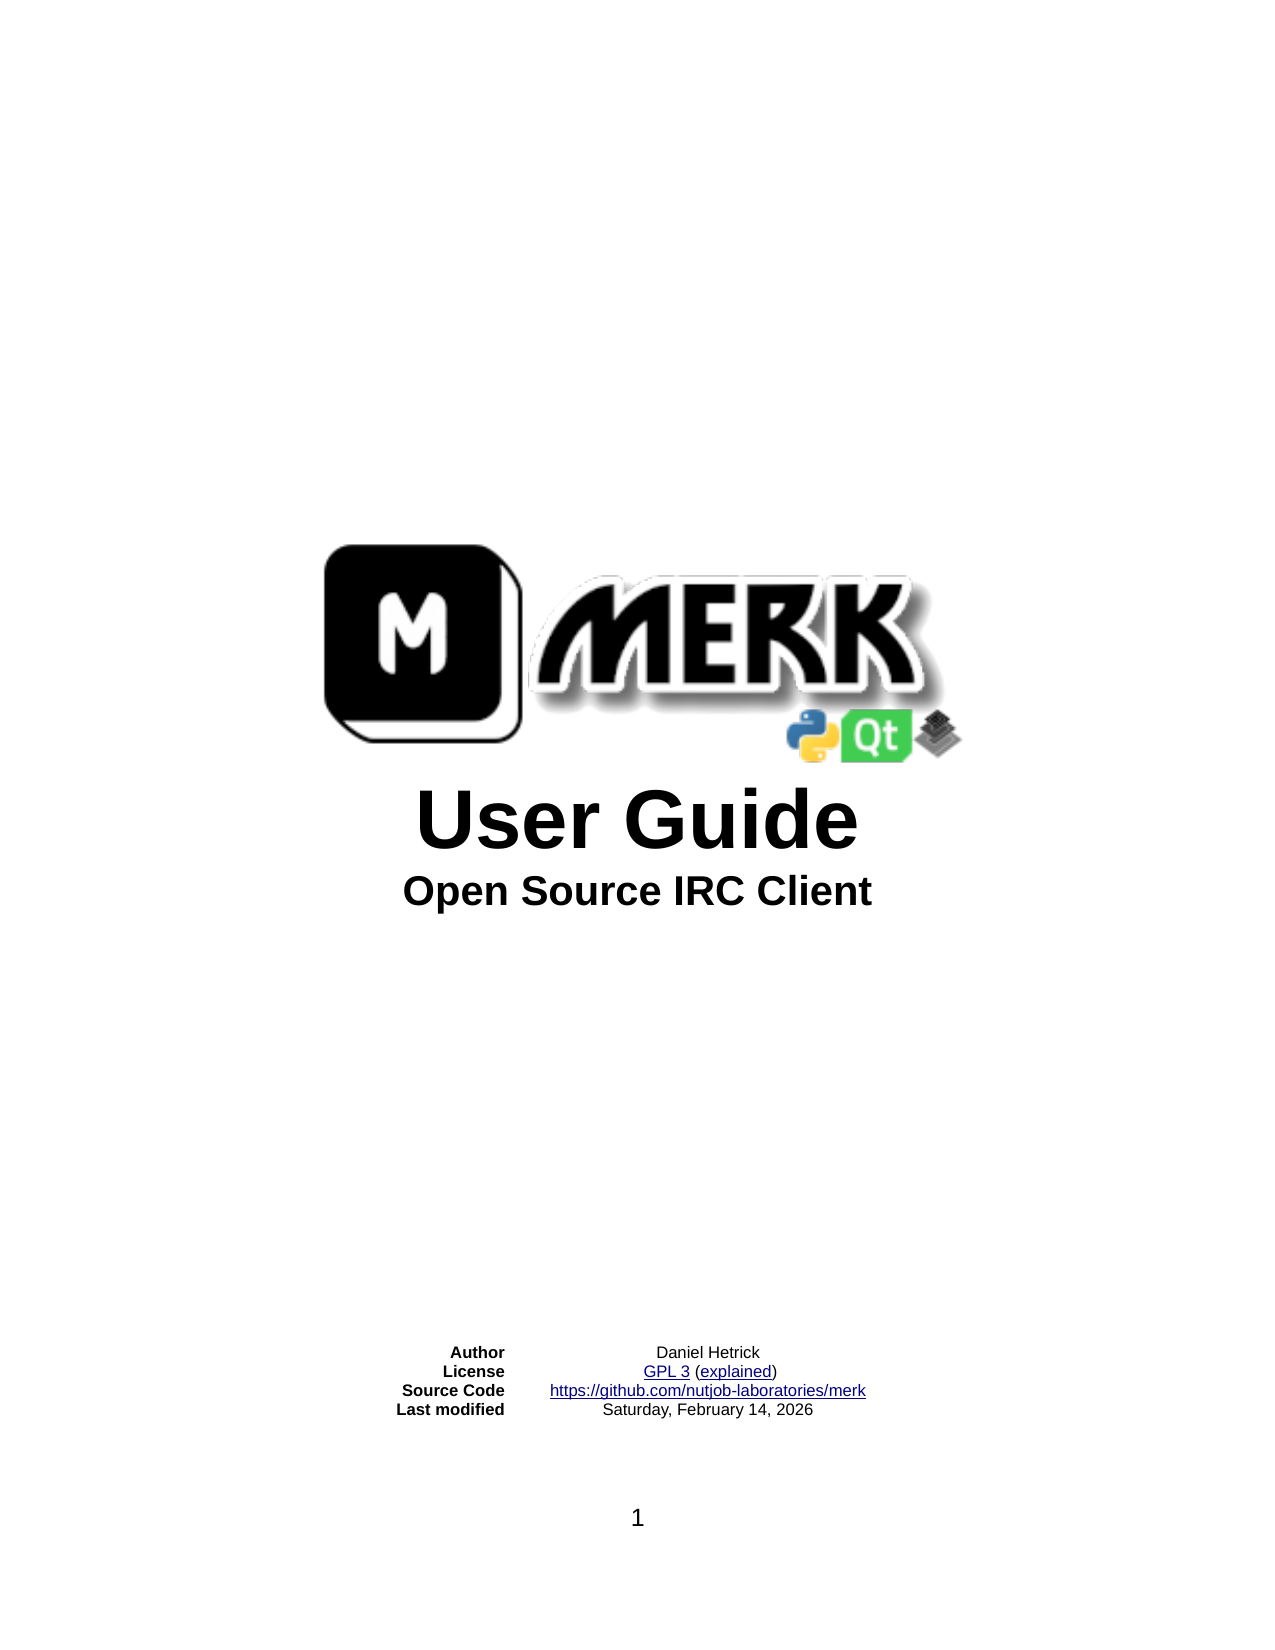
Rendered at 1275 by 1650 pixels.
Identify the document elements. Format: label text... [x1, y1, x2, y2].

table_cell Saturday, February 14, 2026 [519, 1400, 897, 1419]
picture [304, 520, 971, 771]
table_header Daniel Hetrick [519, 1343, 897, 1362]
table_cell GPL 3 (explained) [519, 1362, 897, 1381]
table_cell License [378, 1362, 518, 1381]
text User Guide [118, 771, 1157, 866]
table_cell Source Code [378, 1381, 518, 1400]
table_cell https://github.com/nutjob-laboratories/merk [519, 1381, 897, 1400]
table_header Author [378, 1343, 518, 1362]
text Open Source IRC Client [118, 866, 1157, 914]
table_cell Last modified [378, 1400, 518, 1419]
